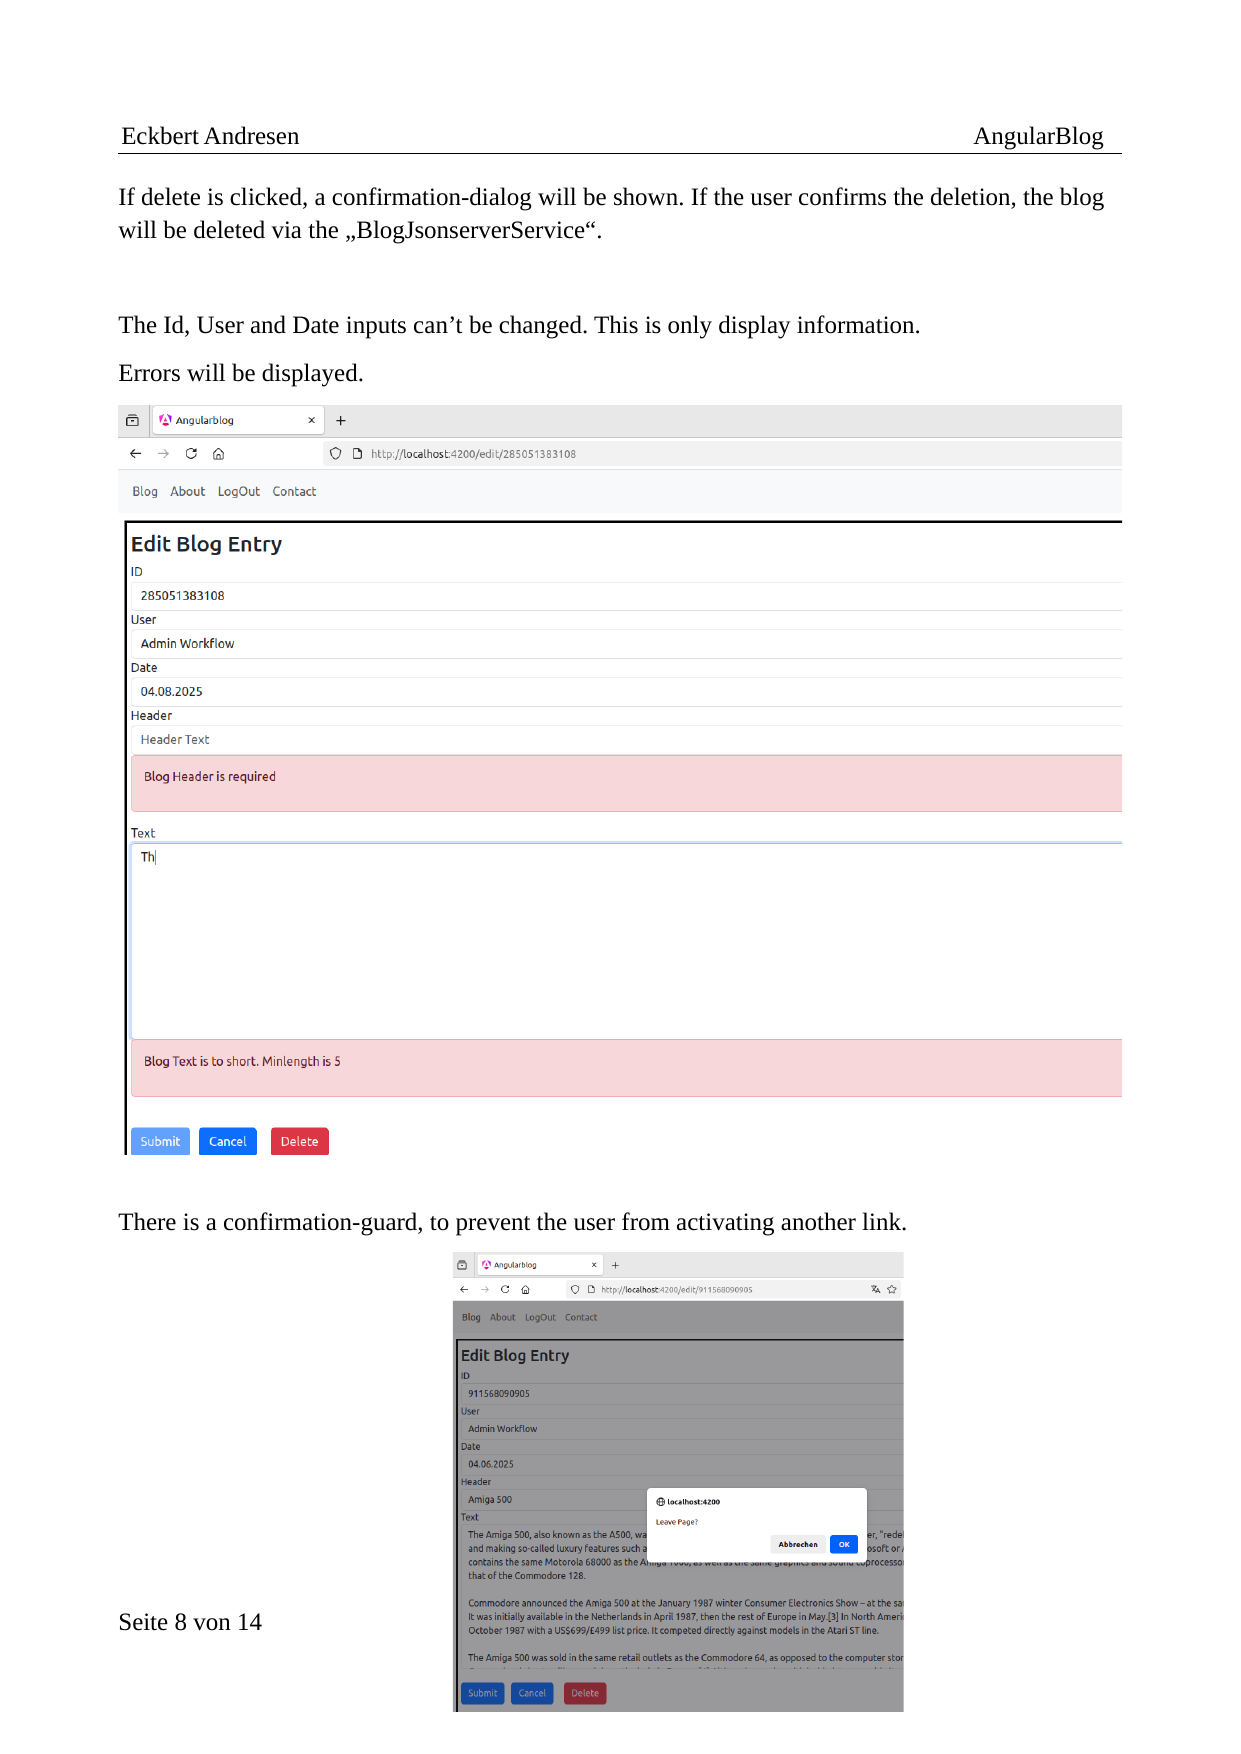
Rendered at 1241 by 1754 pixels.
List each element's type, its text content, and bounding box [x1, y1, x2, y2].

picture [118, 405, 1123, 1155]
text Errors will be displayed. [118, 358, 1122, 387]
picture [452, 1252, 904, 1712]
text If delete is clicked, a confirmation-dialog will be shown. If the user confirms the deletion, the blog will be deleted via the „BlogJsonserverService“. [118, 182, 1122, 244]
text There is a confirmation-guard, to prevent the user from activating another link. [118, 1207, 1122, 1235]
text The Id, User and Date inputs can’t be changed. This is only display information. [118, 311, 1122, 339]
